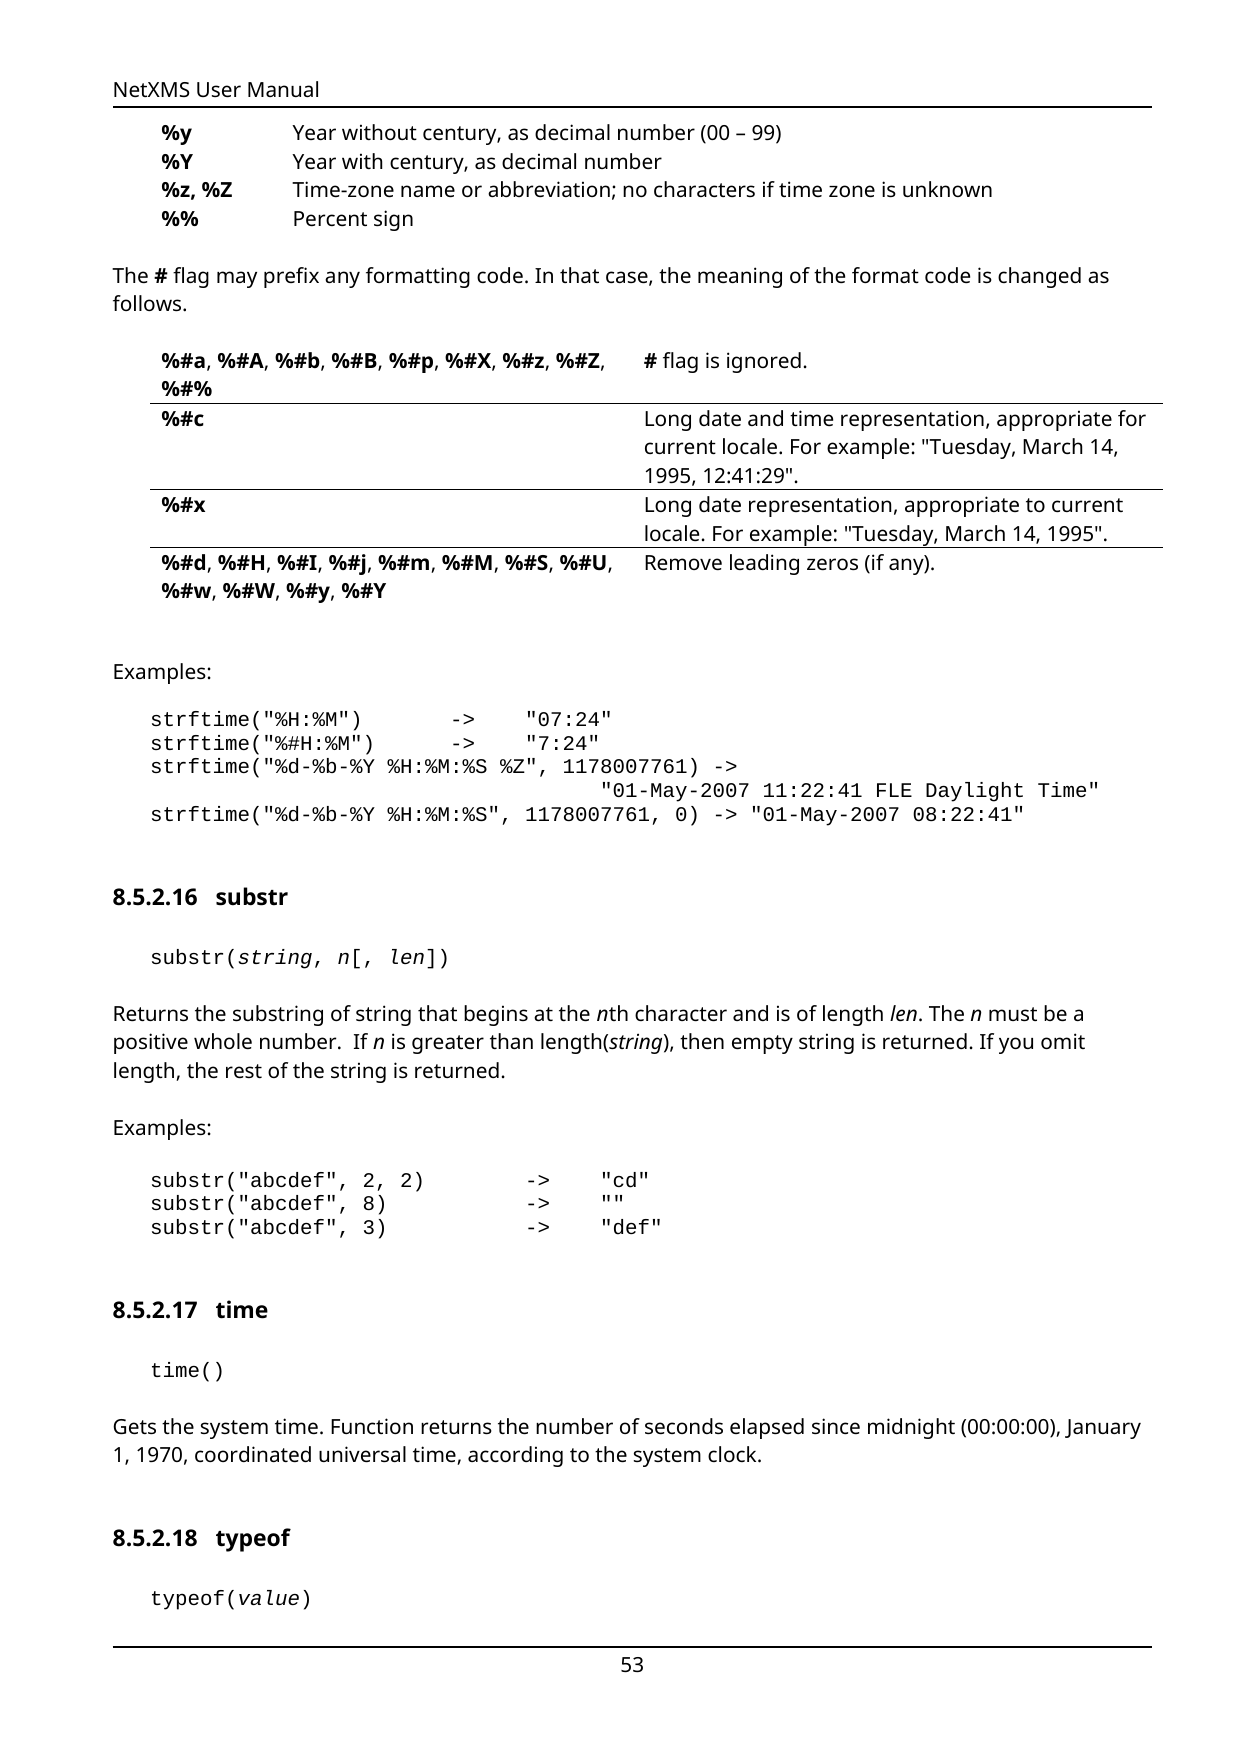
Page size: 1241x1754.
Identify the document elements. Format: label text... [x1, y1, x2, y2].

table_cell %% [150, 204, 281, 232]
subtitle substr [112, 881, 1152, 912]
table_cell Remove leading zeros (if any). [632, 548, 1163, 605]
table_cell Year without century, as decimal number (00 – 99) [281, 119, 1163, 147]
text strftime("%H:%M") -> "07:24" [150, 709, 1152, 733]
text substr("abcdef", 2, 2) -> "cd" [150, 1169, 1152, 1193]
table_cell %#c [150, 404, 632, 489]
table_cell %z, %Z [150, 175, 281, 204]
table_header # flag is ignored. [632, 346, 1163, 403]
text Gets the system time. Function returns the number of seconds elapsed since midnight (00:00:00), January 1, 1970, coordinated universal time, according to the system clock. [112, 1412, 1152, 1469]
subtitle typeof [112, 1522, 1152, 1553]
text "01-May-2007 11:22:41 FLE Daylight Time" [150, 780, 1152, 804]
table_cell Long date and time representation, appropriate for current locale. For example: "Tuesday, March 14, 1995, 12:41:29". [632, 404, 1163, 489]
text typeof(value) [150, 1588, 1152, 1612]
table_cell %Y [150, 147, 281, 175]
text Examples: [112, 657, 1152, 686]
text strftime("%d-%b-%Y %H:%M:%S", 1178007761, 0) -> "01-May-2007 08:22:41" [150, 804, 1152, 827]
table_cell %#x [150, 490, 632, 547]
text substr("abcdef", 3) -> "def" [150, 1217, 1152, 1241]
text strftime("%d-%b-%Y %H:%M:%S %Z", 1178007761) -> [150, 757, 1152, 780]
table_cell Percent sign [281, 204, 1163, 232]
text Examples: [112, 1113, 1152, 1141]
table_header %#a, %#A, %#b, %#B, %#p, %#X, %#z, %#Z, %#% [150, 346, 632, 403]
subtitle time [112, 1294, 1152, 1325]
text time() [150, 1360, 1152, 1383]
text strftime("%#H:%M") -> "7:24" [150, 733, 1152, 757]
table_cell Year with century, as decimal number [281, 147, 1163, 175]
table_cell Long date representation, appropriate to current locale. For example: "Tuesday, March 14, 1995". [632, 490, 1163, 547]
text Returns the substring of string that begins at the nth character and is of length len. The n must be a positive whole number. If n is greater than length(string), then empty string is returned. If you omit length, the rest of the string is returned. [112, 999, 1152, 1084]
table_cell %#d, %#H, %#I, %#j, %#m, %#M, %#S, %#U, %#w, %#W, %#y, %#Y [150, 548, 632, 605]
text substr(string, n[, len]) [150, 947, 1152, 971]
table_cell %y [150, 119, 281, 147]
text substr("abcdef", 8) -> "" [150, 1193, 1152, 1217]
table_cell Time-zone name or abbreviation; no characters if time zone is unknown [281, 175, 1163, 204]
text The # flag may prefix any formatting code. In that case, the meaning of the format code is changed as follows. [112, 261, 1152, 318]
